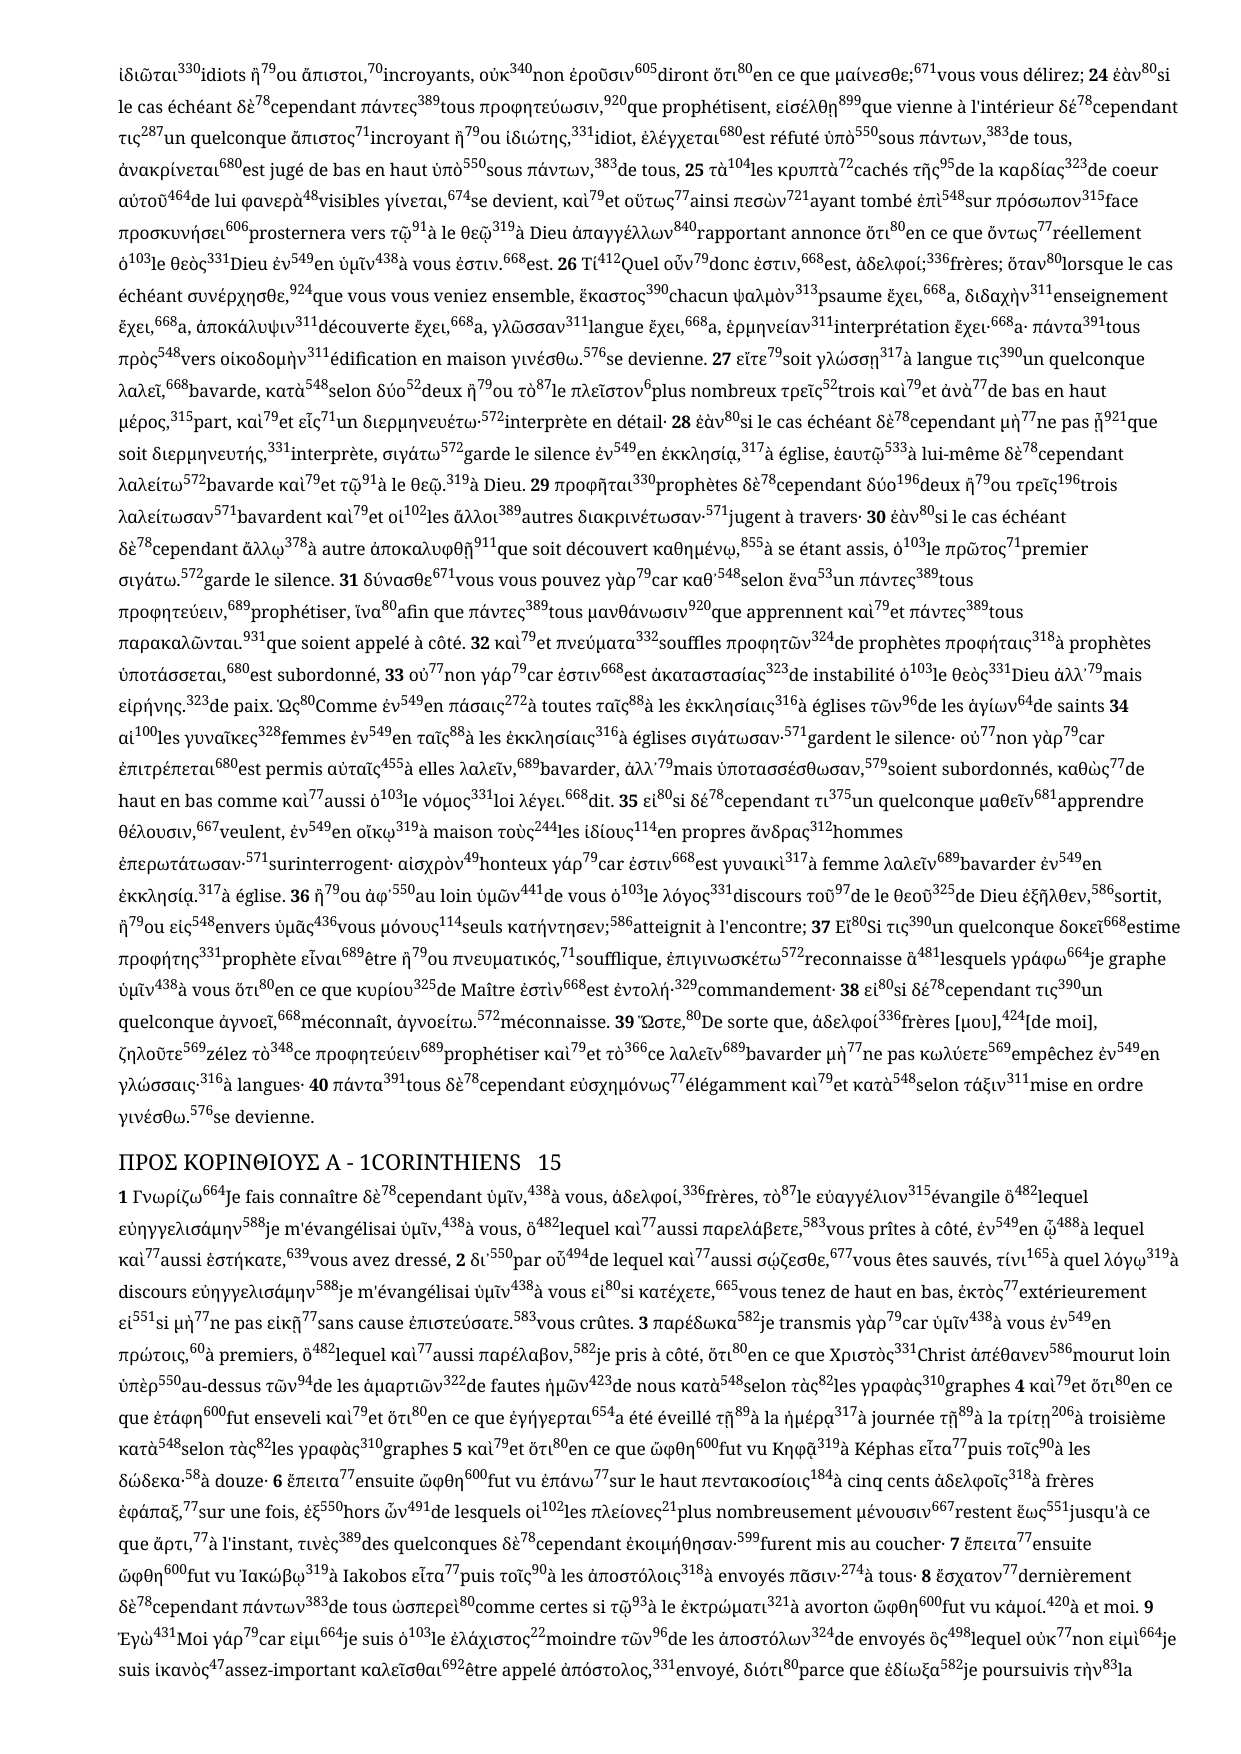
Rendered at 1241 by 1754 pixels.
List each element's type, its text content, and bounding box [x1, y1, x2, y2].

text ΠΡΟΣ ΚΟΡΙΝΘΙΟΥΣ Α - 1CORINTHIENS 15 [118, 1147, 1181, 1177]
text 1 Γνωρίζω664Je fais connaître δὲ78cependant ὑμῖν,438à vous, ἀδελφοί,336frères, τὸ87le εὐαγγέλιον315évangile ὃ482lequel εὐηγγελισάμην588je m'évangélisai ὑμῖν,438à vous, ὃ482lequel καὶ77aussi παρελάβετε,583vous prîtes à côté, ἐν549en ᾧ488à lequel καὶ77aussi ἑστήκατε,639vous avez dressé, 2 δι᾽550par οὗ494de lequel καὶ77aussi σῴζεσθε,677vous êtes sauvés, τίνι165à quel λόγῳ319à discours εὐηγγελισάμην588je m'évangélisai ὑμῖν438à vous εἰ80si κατέχετε,665vous tenez de haut en bas, ἐκτὸς77extérieurement εἰ551si μὴ77ne pas εἰκῇ77sans cause ἐπιστεύσατε.583vous crûtes. 3 παρέδωκα582je transmis γὰρ79car ὑμῖν438à vous ἐν549en πρώτοις,60à premiers, ὃ482lequel καὶ77aussi παρέλαβον,582je pris à côté, ὅτι80en ce que Χριστὸς331Christ ἀπέθανεν586mourut loin ὑπὲρ550au-dessus τῶν94de les ἁμαρτιῶν322de fautes ἡμῶν423de nous κατὰ548selon τὰς82les γραφὰς310graphes 4 καὶ79et ὅτι80en ce que ἐτάφη600fut enseveli καὶ79et ὅτι80en ce que ἐγήγερται654a été éveillé τῇ89à la ἡμέρᾳ317à journée τῇ89à la τρίτῃ206à troisième κατὰ548selon τὰς82les γραφὰς310graphes 5 καὶ79et ὅτι80en ce que ὤφθη600fut vu Κηφᾷ319à Képhas εἶτα77puis τοῖς90à les δώδεκα·58à douze· 6 ἔπειτα77ensuite ὤφθη600fut vu ἐπάνω77sur le haut πεντακοσίοις184à cinq cents ἀδελφοῖς318à frères ἐφάπαξ,77sur une fois, ἐξ550hors ὧν491de lesquels οἱ102les πλείονες21plus nombreusement μένουσιν667restent ἕως551jusqu'à ce que ἄρτι,77à l'instant, τινὲς389des quelconques δὲ78cependant ἐκοιμήθησαν·599furent mis au coucher· 7 ἔπειτα77ensuite ὤφθη600fut vu Ἰακώβῳ319à Iakobos εἶτα77puis τοῖς90à les ἀποστόλοις318à envoyés πᾶσιν·274à tous· 8 ἔσχατον77dernièrement δὲ78cependant πάντων383de tous ὡσπερεὶ80comme certes si τῷ93à le ἐκτρώματι321à avorton ὤφθη600fut vu κἀμοί.420à et moi. 9 Ἐγὼ431Moi γάρ79car εἰμι664je suis ὁ103le ἐλάχιστος22moindre τῶν96de les ἀποστόλων324de envoyés ὃς498lequel οὐκ77non εἰμὶ664je suis ἱκανὸς47assez-important καλεῖσθαι692être appelé ἀπόστολος,331envoyé, διότι80parce que ἐδίωξα582je poursuivis τὴν83la ἐκκλησίαν311église τοῦ97de le θεοῦ·325de Dieu· 10 χάριτι317à grâce δὲ78cependant θεοῦ325de Dieu εἰμι664je suis ὅ500lequel εἰμι,664je suis, καὶ79et ἡ101la χάρις329grâce αὐτοῦ464de lui ἡ362celle εἰς548envers ἐμὲ417moi οὐ77non κενὴ45vide ἐγενήθη,600fut devenu, ἀλλὰ79mais περισσότερον77plus surabondamment αὐτῶν463de eux πάντων280de tous ἐκοπίασα,582je peinai, οὐκ77non ἐγὼ431moi δὲ78cependant ἀλλ᾽79mais ἡ101la χάρις329grâce τοῦ97de le θεοῦ325de Dieu [ἡ]496[celle] εἰς548envers ἐμέ.417moi. 11 εἴτε79soit οὖν79donc ἐγὼ431moi εἴτε79soit ἐκεῖνοι,363ceux-là, οὕτως77ainsi κηρύσσομεν663nous annonçons καὶ79et οὕτως77ainsi ἐπιστεύσατε.583vous crûtes. 12 Εἰ80Si δὲ78cependant Χριστὸς331Christ κηρύσσεται680est annoncé ὅτι80en ce que ἐκ550hors νεκρῶν64de morts ἐγήγερται,654a été éveillé, πῶς77comment? λέγουσιν667disent ἐν549en ὑμῖν438à vous τινες389des quelconques ὅτι80en ce que ἀνάστασις329redressement νεκρῶν64de morts οὐκ77non ἔστιν;668est; 13 εἰ80si δὲ78cependant ἀνάστασις329redressement νεκρῶν64de morts οὐκ77non ἔστιν,668est, οὐδὲ77non cependant Χριστὸς331Christ ἐγήγερται·654a été éveillé· 14 εἰ80si δὲ78cependant Χριστὸς331Christ οὐκ77non ἐγήγερται,654a été éveillé, κενὸν49vide ἄρα77par conséquent [καὶ]79[et] τὸ105le κήρυγμα333annonce ἡμῶν,423de nous, κενὴ45vide καὶ77aussi ἡ101la πίστις329croyance ὑμῶν·441de vous· 15 εὑρισκόμεθα675nous sommes trouvés δὲ78cependant καὶ77aussi ψευδομάρτυρες330faux témoins τοῦ97de le θεοῦ,325de Dieu, ὅτι80en ce que ἐμαρτυρήσαμεν581nous témoignâmes κατὰ550contre τοῦ97de le θεοῦ325de Dieu ὅτι80en ce que ἤγειρεν586éveilla τὸν85le Χριστόν,313Christ, ὃν480lequel οὐκ77non ἤγειρεν586éveilla εἴπερ80si certes ἄρα77par conséquent νεκροὶ70morts οὐκ77non ἐγείρονται.679sont éveillés. 16 εἰ80si γὰρ79car νεκροὶ70morts οὐκ77non ἐγείρονται,679sont éveillés, οὐδὲ77non cependant Χριστὸς331Christ ἐγήγερται·654a été éveillé· 17 εἰ80si δὲ78cependant Χριστὸς331Christ οὐκ77non ἐγήγερται,654a été éveillé, ματαία45vaine ἡ101la πίστις329croyance ὑμῶν,441de vous, ἔτι77encore ἐστὲ665vous êtes ἐν549en ταῖς88à les ἁμαρτίαις316à fautes ὑμῶν,441de vous, 18 ἄρα77par conséquent καὶ77aussi οἱ363ceux κοιμηθέντες759ayants étés mis au coucher ἐν549en Χριστῷ319à Christ ἀπώλοντο.591se dépérirent. 19 εἰ80si ἐν549en τῇ89à la ζωῇ317à vie ταύτῃ142à celle-ci ἐν549en Χριστῷ319à Christ ἠλπικότες782ayants espérés ἐσμὲν663nous sommes μόνον,77seulement, ἐλεεινότεροι46plus pitoyables πάντων280de tous ἀνθρώπων324de êtres humains ἐσμέν.663nous sommes. 20 Νυνὶ77Maintenant δὲ78cependant Χριστὸς331Christ ἐγήγερται654a été éveillé ἐκ550hors νεκρῶν64de morts ἀπαρχὴ329prémisse τῶν357de ceux κεκοιμημένων.806de ayants étés mis au coucher. 21 ἐπειδὴ80parce que donc γὰρ79car δι᾽550par ἀνθρώπου325de être humain θάνατος,331trépas, καὶ77aussi δι᾽550par ἀνθρώπου325de être humain ἀνάστασις329redressement νεκρῶν.64de morts. 22 ὥσπερ80comme certes γὰρ79car ἐν549en τῷ91à le Ἀδὰμ319à Adam πάντες389tous ἀποθνῄσκουσιν,667meurent loin, οὕτως77ainsi καὶ77aussi ἐν549en τῷ91à le Χριστῷ319à Christ πάντες389tous ζῳοποιηθήσονται.618seront fait être vivant. 23 Ἕκαστος390Chacun δὲ78cependant ἐν549en τῷ253à le ἰδίῳ123à en propre τάγματι·321à régiment· ἀπαρχὴ329prémisse Χριστός,331Christ, ἔπειτα77ensuite οἱ363ceux τοῦ97de le Χριστοῦ325de Christ ἐν549en τῇ89à la παρουσίᾳ317à présence αὐτοῦ,464de lui, 24 εἶτα77puis τὸ105le τέλος,333achèvement, ὅταν77lorsque le cas échéant παραδιδῷ921que transmette τὴν83la βασιλείαν311royauté τῷ91à le θεῷ319à Dieu καὶ77aussi πατρί,319à père, ὅταν77lorsque le cas échéant καταργήσῃ899que rende complètement sans travail πᾶσαν267toute ἀρχὴν311origine καὶ79et πᾶσαν267toute ἐξουσίαν311autorité καὶ79et δύναμιν.311puissance. 25 δεῖ668attache de lien γὰρ79car αὐτὸν452lui βασιλεύειν689être roi ἄχρι80jusqu'à l'extrémité οὗ494de lequel θῇ899que pose πάντας268tous τοὺς244les ἐχθροὺς52ennemis ὑπὸ548sous τοὺς84les πόδας312pieds αὐτοῦ.464de lui. 26 ἔσχατος213dernier ἐχθρὸς71ennemi καταργεῖται680est rendu complètement sans travail ὁ103le θάνατος·331trépas· 27 πάντα374tous γὰρ79car ὑπέταξεν586subordonna ὑπὸ548sous τοὺς84les πόδας312pieds αὐτοῦ.464de lui. ὅταν80lorsque le cas échéant δὲ78cependant εἴπῃ899que dise ὅτι80en ce que πάντα391tous ὑποτέτακται,654a été subordonné, δῆλον49évident ὅτι80en ce que ἐκτὸς552extérieurement τοῦ358de celui ὑποτάξαντος716de ayant subordonné αὐτῷ458à lui τὰ347ces πάντα.270tous. 28 ὅταν80lorsque le cas échéant δὲ78cependant ὑποταγῇ911que soit subordonné αὐτῷ458à lui τὰ365ces πάντα,288tous, τότε77alors [καὶ]77[aussi] αὐτὸς542lui-même ὁ103le υἱὸς331fils ὑποταγήσεται619sera subordonné τῷ352à celui ὑποτάξαντι713à ayant subordonné αὐτῷ458à lui τὰ347ces πάντα,270tous, ἵνα80afin que ᾖ921que soit ὁ103le θεὸς331Dieu [τὰ]86[les] πάντα391tous ἐν549en πᾶσιν.379à tous. 29 Ἐπεὶ80Puisque τί399quel ποιήσουσιν605feront οἱ497ceux βαπτιζόμενοι890étants baptisés ὑπὲρ550au-dessus τῶν96de les νεκρῶν;64de morts; εἰ80si ὅλως77entièrement νεκροὶ70morts οὐκ77non ἐγείρονται,679sont éveillés, τί399quel καὶ77aussi βαπτίζονται679sont baptisés ὑπὲρ550au-dessus αὐτῶν;463de eux; 30 Τί399Quel καὶ77aussi ἡμεῖς430nous κινδυνεύομεν663nous risquons πᾶσαν267toute ὥραν;311heure; 31 καθ᾽548selon ἡμέραν311journée ἀποθνῄσκω,664je meurs loin, νὴ340oui certes τὴν83la ὑμετέραν234votre καύχησιν,311vanterie, [ἀδελφοί],336[frères], ἣν478laquelle ἔχω664j'ai ἐν549en Χριστῷ319à Christ Ἰησοῦ319à Iésous τῷ91à le κυρίῳ319à Maître ἡμῶν.423de nous. 32 εἰ80si κατὰ548selon ἄνθρωπον313être humain ἐθηριομάχησα582je combattis contre bête sauvage ἐν549en Ἐφέσῳ,317à Éphèse, τί412quel μοι420à moi τὸ105le ὄφελος;333dividende; εἰ80si νεκροὶ70morts οὐκ77non ἐγείρονται,679sont éveillés, φάγωμεν894que nous mangions καὶ79et πίωμεν,894que nous buvions, αὔριον77demain γὰρ79car ἀποθνῄσκομεν.663nous mourons loin. 33 μὴ77ne pas πλανᾶσθε·577soyez égarés· φθείρουσιν667corrompent ἤθη314moeurs χρηστὰ5utiles bons ὁμιλίαι328homélies κακαί.19malicieuses. 34 ἐκνήψατε553abstenez dehors δικαίως77justement καὶ79et μὴ77ne pas ἁμαρτάνετε,569fautez, ἀγνωσίαν311inconnaissance γὰρ79car θεοῦ325de Dieu τινες389des quelconques ἔχουσιν,667ont, πρὸς548vers ἐντροπὴν311tournure intérieure ὑμῖν438à vous λαλῶ.664je bavarde. 35 Ἀλλ᾽79Mais ἐρεῖ606dira τις·390un quelconque· πῶς77comment? ἐγείρονται679sont éveillés οἱ102les νεκροί;70morts; ποίῳ167à quel δὲ78cependant σώματι321à corps ἔρχονται;673se viennent; 36 ἄφρων,76insensé, σὺ448toi ὃ482lequel σπείρεις,666tu sèmes, οὐ77non ζῳοποιεῖται680est fait être vivant ἐὰν80si le cas échéant μὴ77ne pas ἀποθάνῃ·899que meure loin· 37 καὶ79et ὃ482lequel σπείρεις,666tu sèmes, οὐ77non τὸ87le σῶμα315corps τὸ348ce γενησόμενον766qui se deviendra σπείρεις666tu sèmes ἀλλὰ79mais γυμνὸν4nu κόκκον313grain εἰ80si τύχοι694que obtienne σίτου325de froment ἤ79ou τινος386de un quelconque τῶν98de les λοιπῶν·385de restants· 38 ὁ103le δὲ78cependant θεὸς331Dieu δίδωσιν668donne αὐτῷ458à lui σῶμα315corps καθὼς77de haut en bas comme ἠθέλησεν,586voulut, καὶ79et ἑκάστῳ380à chacun τῶν98de les σπερμάτων326de semences ἴδιον117en propre σῶμα.315corps. 39 Οὐ77Non πᾶσα285toute σὰρξ329chair ἡ101la αὐτὴ154même σὰρξ329chair ἀλλ᾽79mais ἄλλη388autre μὲν79certes ἀνθρώπων,324de êtres humains, ἄλλη130autre δὲ78cependant σὰρξ329chair κτηνῶν,326de bêtes de montures, ἄλλη130autre δὲ78cependant σὰρξ329chair πτηνῶν,66de ailés, ἄλλη388autre δὲ78cependant ἰχθύων.324de poissons. 40 καὶ79et σώματα332corps ἐπουράνια,23sur cieux, καὶ79et σώματα332corps ἐπίγεια·23sur terres· ἀλλ᾽79mais ἑτέρα388autre-différente μὲν79certes ἡ101la τῶν98de les ἐπουρανίων66de sur cieux δόξα,329gloire, ἑτέρα388autre-différente δὲ78cependant ἡ101la τῶν98de les ἐπιγείων.66de sur terres. 41 ἄλλη130autre δόξα329gloire ἡλίου,325de soleil, καὶ79et ἄλλη130autre δόξα329gloire σελήνης,323de lune, καὶ79et ἄλλη130autre δόξα329gloire ἀστέρων·324de étoiles· ἀστὴρ331étoile γὰρ79car ἀστέρος325de étoile διαφέρει668diffère ἐν549en δόξῃ.317à gloire. 42 Οὕτως77Ainsi καὶ77aussi ἡ101la ἀνάστασις329redressement τῶν96de les νεκρῶν.64de morts. σπείρεται680est semé ἐν549en φθορᾷ,317à corruption, ἐγείρεται680est éveillé ἐν549en ἀφθαρσίᾳ·317à incorruptibilité· 43 σπείρεται680est semé ἐν549en ἀτιμίᾳ,317à dévalorisation, ἐγείρεται680est éveillé ἐν549en δόξῃ·317à gloire· σπείρεται680est semé ἐν549en ἀσθενείᾳ,317à infirmité, ἐγείρεται680est éveillé ἐν549en δυνάμει·317à puissance· 44 σπείρεται680est semé σῶμα333corps ψυχικόν,24psychique, ἐγείρεται680est éveillé σῶμα333corps πνευματικόν.24soufflique. Εἰ80Si ἔστιν668est σῶμα333corps ψυχικόν,24psychique, ἔστιν668est καὶ77aussi πνευματικόν.73soufflique. 45 οὕτως77ainsi καὶ77aussi γέγραπται·654a été graphé· ἐγένετο592se devint ὁ103le πρῶτος213premier ἄνθρωπος331être humain Ἀδὰμ331Adam εἰς548envers ψυχὴν311âme ζῶσαν,820vivante, ὁ103le ἔσχατος213dernier Ἀδὰμ331Adam εἰς548envers πνεῦμα315souffle ζῳοποιοῦν.824faisant être vivant. 46 ἀλλ᾽79mais οὐ77non πρῶτον77premièrement τὸ105le πνευματικὸν73soufflique ἀλλὰ79mais τὸ105le ψυχικόν,73psychique, ἔπειτα77ensuite τὸ105le πνευματικόν.73soufflique. 47 ὁ103le πρῶτος213premier ἄνθρωπος331être humain ἐκ550hors γῆς323de terre χοϊκός,47poudreux, ὁ103le δεύτερος213deuxième ἄνθρωπος331être humain ἐξ550hors οὐρανοῦ.325de ciel. 48 οἷος498tel que ὁ103le χοϊκός,71poudreux, τοιοῦτοι363tels καὶ77aussi οἱ102les χοϊκοί,70poudreux, καὶ79et οἷος498tel que ὁ103le ἐπουράνιος,71sur ciel, τοιοῦτοι363tels καὶ77aussi οἱ102les ἐπουράνιοι·70sur cieux· 49 καὶ79et καθὼς77de haut en bas comme ἐφορέσαμεν581nous colportâmes τὴν83la εἰκόνα311icône τοῦ97de le χοϊκοῦ,65de poudreux, φορέσωμεν894que nous colportions δή340évidemment καὶ77aussi τὴν83la εἰκόνα311icône τοῦ97de le ἐπουρανίου.65de sur ciel. 50 Τοῦτο348Ce-ci δέ78cependant φημι,664je déclare, ἀδελφοί,336frères, ὅτι80en ce que σὰρξ329chair καὶ79et αἷμα333sang βασιλείαν311royauté θεοῦ325de Dieu κληρονομῆσαι681hériter οὐ77non δύναται674se peut οὐδὲ79non cependant ἡ101la φθορὰ329corruption τὴν83la ἀφθαρσίαν311incorruptibilité κληρονομεῖ.668hérite. 51 ἰδοὺ306voici μυστήριον315mystère ὑμῖν438à vous λέγω·664je dis· πάντες389tous οὐ77non κοιμηθησόμεθα,614nous serons mis au coucher, πάντες389tous δὲ78cependant ἀλλαγησόμεθα,614nous serons changé, 52 ἐν549en ἀτόμῳ,61à sans coupure, ἐν549en ῥιπῇ317à clin ὀφθαλμοῦ,325de oeil, ἐν549en τῇ89à la ἐσχάτῃ206à dernière σάλπιγγι·317à trompette salpinx· σαλπίσει606trompettera salpinx γὰρ79car καὶ79et οἱ102les νεκροὶ70morts ἐγερθήσονται618seront éveillé ἄφθαρτοι70incorruptibles καὶ79et ἡμεῖς430nous ἀλλαγησόμεθα.614nous serons changé. 53 Δεῖ668Attache de lien γὰρ79car τὸ87le φθαρτὸν55corruptible τοῦτο140ce-ci ἐνδύσασθαι682se envêtir ἀφθαρσίαν311incorruptibilité καὶ79et τὸ87le θνητὸν55mortel τοῦτο140ce-ci ἐνδύσασθαι682se envêtir ἀθανασίαν.311intrépassibilité. 54 ὅταν80lorsque le cas échéant δὲ78cependant τὸ105le φθαρτὸν73corruptible τοῦτο158ce-ci ἐνδύσηται905que se envête ἀφθαρσίαν311incorruptibilité καὶ79et τὸ105le θνητὸν73mortel τοῦτο158ce-ci ἐνδύσηται905que se envête ἀθανασίαν,311intrépassibilité, τότε77alors γενήσεται612se deviendra ὁ103le λόγος331discours ὁ364celui γεγραμμένος·813ayant été graphé· κατεπόθη600fut avalé ὁ103le θάνατος331trépas εἰς548envers νῖκος.315victoire. 55 ποῦ77où? σου,442de toi, θάνατε,337trépas, τὸ105le νῖκος;333victoire; ποῦ77où? σου,442de toi, θάνατε,337trépas, τὸ105le κέντρον;333aiguillon; 56 τὸ105le δὲ78cependant κέντρον333aiguillon τοῦ97de le θανάτου325de trépas ἡ101la ἁμαρτία,329faute, ἡ101la δὲ78cependant δύναμις329puissance τῆς95de la ἁμαρτίας323de faute ὁ103le νόμος·331loi· 57 τῷ91à le δὲ78cependant θεῷ319à Dieu χάρις329grâce τῷ352à celui διδόντι828à donnant ἡμῖν419à nous τὸ87le νῖκος315victoire διὰ550par τοῦ97de le κυρίου325de Maître ἡμῶν423de nous Ἰησοῦ325de Iésous Χριστοῦ.325de Christ. 58 Ὥστε,80De sorte que, ἀδελφοί336frères μου424de moi ἀγαπητοί,26aimés, ἑδραῖοι70assis γίνεσθε,573que vous vous devenez, ἀμετακίνητοι,70immobiles, περισσεύοντες839surabondants ἐν549en τῷ93à le ἔργῳ321à travail τοῦ97de le κυρίου325de Maître πάντοτε,77en tout moment, εἰδότες782ayants sus ὅτι80en ce que ὁ103le κόπος331frappement ὑμῶν441de vous οὐκ77non ἔστιν668est κενὸς47vide ἐν549en κυρίῳ.319à Maître. [118, 1181, 1181, 1682]
text 1 Διώκετε569Poursuivez τὴν83la ἀγάπην,311amour, ζηλοῦτε569zélez δὲ78cependant τὰ86les πνευματικά,54souffliques, μᾶλλον77davantage δὲ78cependant ἵνα80afin que προφητεύητε.918que vous prophétisiez. 2 ὁ364celui γὰρ79car λαλῶν840bavardant γλώσσῃ317à langue οὐκ77non ἀνθρώποις318à êtres humains λαλεῖ668bavarde ἀλλὰ79mais θεῷ·319à Dieu· οὐδεὶς390aucun γὰρ79car ἀκούει,668écoute, πνεύματι321à souffle δὲ78cependant λαλεῖ668bavarde μυστήρια·314mystères· 3 ὁ364celui δὲ78cependant προφητεύων840prophétisant ἀνθρώποις318à êtres humains λαλεῖ668bavarde οἰκοδομὴν311édification en maison καὶ79et παράκλησιν311appel à côté καὶ79et παραμυθίαν.311réconfortation. 4 ὁ364celui λαλῶν840bavardant γλώσσῃ317à langue ἑαυτὸν528lui-même οἰκοδομεῖ·668édifie en maison· ὁ364celui δὲ78cependant προφητεύων840prophétisant ἐκκλησίαν311église οἰκοδομεῖ.668édifie en maison. 5 θέλω664je veux δὲ78cependant πάντας372tous ὑμᾶς436vous λαλεῖν689bavarder γλώσσαις,316à langues, μᾶλλον77davantage δὲ78cependant ἵνα80afin que προφητεύητε·918que vous prophétisiez· μείζων47plus grand δὲ78cependant ὁ364celui προφητεύων840prophétisant ἢ79ou ὁ364celui λαλῶν840bavardant γλώσσαις316à langues ἐκτὸς77extérieurement εἰ551si μὴ77ne pas διερμηνεύῃ,921que interprète en détail, ἵνα80afin que ἡ101la ἐκκλησία329église οἰκοδομὴν311édification en maison λάβῃ.899que prenne. 6 Νῦν77Maintenant δέ,78cependant, ἀδελφοί,336frères, ἐὰν80si le cas échéant ἔλθω895que je vienne πρὸς548vers ὑμᾶς436vous γλώσσαις316à langues λαλῶν,840bavardant, τί399quel ὑμᾶς436vous ὠφελήσω602je profiterai ἐὰν80si le cas échéant μὴ77ne pas ὑμῖν438à vous λαλήσω895que je bavarde ἢ79ou ἐν549en ἀποκαλύψει317à découverte ἢ79ou ἐν549en γνώσει317à connaissance ἢ79ou ἐν549en προφητείᾳ317à prophétie ἢ79ou [ἐν]549[en] διδαχῇ;317à enseignement; 7 ὅμως77pourtant τὰ104les ἄψυχα72inanimés φωνὴν311voix διδόντα,841donnants, εἴτε79soit αὐλὸς331flûte εἴτε79soit κιθάρα,329cithare, ἐὰν80si le cas échéant διαστολὴν311diastole τοῖς90à les φθόγγοις318à sons μὴ77ne pas δῷ,899que donne, πῶς77comment? γνωσθήσεται619sera connu τὸ500ce αὐλούμενον893étant flûté ἢ79ou τὸ366ce κιθαριζόμενον;893étant citharisé; 8 καὶ77aussi γὰρ79car ἐὰν80si le cas échéant ἄδηλον2inévidente σάλπιγξ329trompette salpinx φωνὴν311voix δῷ,899que donne, τίς410quel παρασκευάσεται612se équipera à côté εἰς548envers πόλεμον;313guerre; 9 οὕτως77ainsi καὶ77aussi ὑμεῖς447vous διὰ550par τῆς95de la γλώσσης323de langue ἐὰν80si le cas échéant μὴ77ne pas εὔσημον4bien marqué λόγον313discours δῶτε,896que vous donniez, πῶς77comment? γνωσθήσεται619sera connu τὸ500ce λαλούμενον;893étant bavardé; ἔσεσθε609vous vous serez γὰρ79car εἰς548envers ἀέρα313air λαλοῦντες.839bavardants. 10 τοσαῦτα365tants εἰ80si τύχοι694que obtienne γένη332genres φωνῶν322de voix εἰσιν667sont ἐν549en κόσμῳ319à monde καὶ79et οὐδὲν392aucun ἄφωνον·49sans voix· 11 ἐὰν80si le cas échéant οὖν79donc μὴ77ne pas εἰδῶ913que j'ai su τὴν83la δύναμιν311puissance τῆς95de la φωνῆς,323de voix, ἔσομαι608je me serai τῷ352à celui λαλοῦντι828à bavardant βάρβαρος47barbare καὶ79et ὁ364celui λαλῶν840bavardant ἐν549en ἐμοὶ420à moi βάρβαρος.47barbare. 12 οὕτως77ainsi καὶ77aussi ὑμεῖς,447vous, ἐπεὶ80puisque ζηλωταί330zélotes ἐστε665vous êtes πνευμάτων,326de souffles, πρὸς548vers τὴν83la οἰκοδομὴν311édification en maison τῆς95de la ἐκκλησίας323de église ζητεῖτε569cherchez ἵνα80afin que περισσεύητε.918que vous surabondiez. 13 Διὸ79C'est pourquoi ὁ364celui λαλῶν840bavardant γλώσσῃ317à langue προσευχέσθω576se prie ἵνα80afin que διερμηνεύῃ.921que interprète en détail. 14 ἐὰν80si le cas échéant [γὰρ]79[car] προσεύχωμαι923que je me prie γλώσσῃ,317à langue, τὸ105le πνεῦμά333souffle μου424de moi προσεύχεται,674se prie, ὁ103le δὲ78cependant νοῦς331intellect μου424de moi ἄκαρπός47sans fruit ἐστιν.668est. 15 τί412quel οὖν79donc ἐστιν;668est; προσεύξομαι608je me prierai τῷ93à le πνεύματι,321à souffle, προσεύξομαι608je me prierai δὲ78cependant καὶ77aussi τῷ91à le νοΐ·319à intellect· ψαλῶ602je psalmodierai τῷ93à le πνεύματι,321à souffle, ψαλῶ602je psalmodierai δὲ78cependant καὶ77aussi τῷ91à le νοΐ.319à intellect. 16 ἐπεὶ80puisque ἐὰν80si le cas échéant εὐλογῇς919que tu élogies [ἐν]549[en] πνεύματι,321à souffle, ὁ364celui ἀναπληρῶν840élevant à plénitude τὸν85le τόπον313lieu τοῦ97de le ἰδιώτου325de idiot πῶς77comment? ἐρεῖ606dira τὸ87le ἀμὴν304amen ἐπὶ549sur τῇ89à la σῇ235à tienne εὐχαριστίᾳ;317à action de grâce; ἐπειδὴ80parce que donc τί399quel λέγεις666tu dis οὐκ77non οἶδεν·642a su· 17 σὺ448toi μὲν77certes γὰρ79car καλῶς77bellement εὐχαριστεῖς666tu rends grâce ἀλλ᾽79mais ὁ103le ἕτερος390autre-différent οὐκ77non οἰκοδομεῖται.680est édifié en maison. 18 Εὐχαριστῶ664Je rends grâce τῷ91à le θεῷ,319à Dieu, πάντων383de tous ὑμῶν441de vous μᾶλλον77davantage γλώσσαις316à langues λαλῶ·664je bavarde· 19 ἀλλ᾽79mais ἐν549en ἐκκλησίᾳ317à église θέλω664je veux πέντε178cinq λόγους312discours τῷ91à le νοΐ319à intellect μου424de moi λαλῆσαι,681bavarder, ἵνα80afin que καὶ77aussi ἄλλους372autres κατηχήσω,895que je catéchise, ἢ79ou μυρίους178dix mille λόγους312discours ἐν549en γλώσσῃ.317à langue. 20 Ἀδελφοί,336Frères, μὴ79ne pas παιδία332petits enfants γίνεσθε573que vous vous devenez ταῖς248à les φρεσὶν316à émotions ἀλλὰ79mais τῇ89à la κακίᾳ317à malice νηπιάζετε,569infantilisez, ταῖς248à les δὲ78cependant φρεσὶν316à émotions τέλειοι46parfaits γίνεσθε.573que vous vous devenez. 21 ἐν549en τῷ91à le νόμῳ319à loi γέγραπται654a été graphé ὅτι80en ce que ἐν549en ἑτερογλώσσοις58à hétéroglossies καὶ79et ἐν549en χείλεσιν320à lèvres ἑτέρων383de autres-différents λαλήσω602je bavarderai τῷ91à le λαῷ319à peuple τούτῳ144à celui-ci καὶ79et οὐδ᾽77non cependant οὕτως77ainsi εἰσακούσονταί611se écouteront envers μου,424de moi, λέγει668dit κύριος.331Maître. 22 ὥστε80de sorte que αἱ100les γλῶσσαι328langues εἰς548envers σημεῖόν315signe εἰσιν667sont οὐ77non τοῖς351à ceux πιστεύουσιν827à croyants ἀλλὰ79mais τοῖς90à les ἀπίστοις,58à incroyants, ἡ101la δὲ78cependant προφητεία329prophétie οὐ77non τοῖς90à les ἀπίστοις58à incroyants ἀλλὰ79mais τοῖς351à ceux πιστεύουσιν.827à croyants. 23 Ἐὰν80Si le cas échéant οὖν79donc συνέλθῃ899que vienne ensemble ἡ101la ἐκκλησία329église ὅλη285toute entière ἐπὶ548sur τὸ87le αὐτὸ348même καὶ79et πάντες389tous λαλῶσιν920que bavardent γλώσσαις,316à langues, εἰσέλθωσιν898que viennent à l'intérieur δὲ78cependant ἰδιῶται330idiots ἢ79ou ἄπιστοι,70incroyants, οὐκ340non ἐροῦσιν605diront ὅτι80en ce que μαίνεσθε;671vous vous délirez; 24 ἐὰν80si le cas échéant δὲ78cependant πάντες389tous προφητεύωσιν,920que prophétisent, εἰσέλθῃ899que vienne à l'intérieur δέ78cependant τις287un quelconque ἄπιστος71incroyant ἢ79ou ἰδιώτης,331idiot, ἐλέγχεται680est réfuté ὑπὸ550sous πάντων,383de tous, ἀνακρίνεται680est jugé de bas en haut ὑπὸ550sous πάντων,383de tous, 25 τὰ104les κρυπτὰ72cachés τῆς95de la καρδίας323de coeur αὐτοῦ464de lui φανερὰ48visibles γίνεται,674se devient, καὶ79et οὕτως77ainsi πεσὼν721ayant tombé ἐπὶ548sur πρόσωπον315face προσκυνήσει606prosternera vers τῷ91à le θεῷ319à Dieu ἀπαγγέλλων840rapportant annonce ὅτι80en ce que ὄντως77réellement ὁ103le θεὸς331Dieu ἐν549en ὑμῖν438à vous ἐστιν.668est. 26 Τί412Quel οὖν79donc ἐστιν,668est, ἀδελφοί;336frères; ὅταν80lorsque le cas échéant συνέρχησθε,924que vous vous veniez ensemble, ἕκαστος390chacun ψαλμὸν313psaume ἔχει,668a, διδαχὴν311enseignement ἔχει,668a, ἀποκάλυψιν311découverte ἔχει,668a, γλῶσσαν311langue ἔχει,668a, ἑρμηνείαν311interprétation ἔχει·668a· πάντα391tous πρὸς548vers οἰκοδομὴν311édification en maison γινέσθω.576se devienne. 27 εἴτε79soit γλώσσῃ317à langue τις390un quelconque λαλεῖ,668bavarde, κατὰ548selon δύο52deux ἢ79ou τὸ87le πλεῖστον6plus nombreux τρεῖς52trois καὶ79et ἀνὰ77de bas en haut μέρος,315part, καὶ79et εἷς71un διερμηνευέτω·572interprète en détail· 28 ἐὰν80si le cas échéant δὲ78cependant μὴ77ne pas ᾖ921que soit διερμηνευτής,331interprète, σιγάτω572garde le silence ἐν549en ἐκκλησίᾳ,317à église, ἑαυτῷ533à lui-même δὲ78cependant λαλείτω572bavarde καὶ79et τῷ91à le θεῷ.319à Dieu. 29 προφῆται330prophètes δὲ78cependant δύο196deux ἢ79ou τρεῖς196trois λαλείτωσαν571bavardent καὶ79et οἱ102les ἄλλοι389autres διακρινέτωσαν·571jugent à travers· 30 ἐὰν80si le cas échéant δὲ78cependant ἄλλῳ378à autre ἀποκαλυφθῇ911que soit découvert καθημένῳ,855à se étant assis, ὁ103le πρῶτος71premier σιγάτω.572garde le silence. 31 δύνασθε671vous vous pouvez γὰρ79car καθ᾽548selon ἕνα53un πάντες389tous προφητεύειν,689prophétiser, ἵνα80afin que πάντες389tous μανθάνωσιν920que apprennent καὶ79et πάντες389tous παρακαλῶνται.931que soient appelé à côté. 32 καὶ79et πνεύματα332souffles προφητῶν324de prophètes προφήταις318à prophètes ὑποτάσσεται,680est subordonné, 33 οὐ77non γάρ79car ἐστιν668est ἀκαταστασίας323de instabilité ὁ103le θεὸς331Dieu ἀλλ᾽79mais εἰρήνης.323de paix. Ὡς80Comme ἐν549en πάσαις272à toutes ταῖς88à les ἐκκλησίαις316à églises τῶν96de les ἁγίων64de saints 34 αἱ100les γυναῖκες328femmes ἐν549en ταῖς88à les ἐκκλησίαις316à églises σιγάτωσαν·571gardent le silence· οὐ77non γὰρ79car ἐπιτρέπεται680est permis αὐταῖς455à elles λαλεῖν,689bavarder, ἀλλ᾽79mais ὑποτασσέσθωσαν,579soient subordonnés, καθὼς77de haut en bas comme καὶ77aussi ὁ103le νόμος331loi λέγει.668dit. 35 εἰ80si δέ78cependant τι375un quelconque μαθεῖν681apprendre θέλουσιν,667veulent, ἐν549en οἴκῳ319à maison τοὺς244les ἰδίους114en propres ἄνδρας312hommes ἐπερωτάτωσαν·571surinterrogent· αἰσχρὸν49honteux γάρ79car ἐστιν668est γυναικὶ317à femme λαλεῖν689bavarder ἐν549en ἐκκλησίᾳ.317à église. 36 ἢ79ou ἀφ᾽550au loin ὑμῶν441de vous ὁ103le λόγος331discours τοῦ97de le θεοῦ325de Dieu ἐξῆλθεν,586sortit, ἢ79ou εἰς548envers ὑμᾶς436vous μόνους114seuls κατήντησεν;586atteignit à l'encontre; 37 Εἴ80Si τις390un quelconque δοκεῖ668estime προφήτης331prophète εἶναι689être ἢ79ou πνευματικός,71soufflique, ἐπιγινωσκέτω572reconnaisse ἃ481lesquels γράφω664je graphe ὑμῖν438à vous ὅτι80en ce que κυρίου325de Maître ἐστὶν668est ἐντολή·329commandement· 38 εἰ80si δέ78cependant τις390un quelconque ἀγνοεῖ,668méconnaît, ἀγνοείτω.572méconnaisse. 39 Ὥστε,80De sorte que, ἀδελφοί336frères [μου],424[de moi], ζηλοῦτε569zélez τὸ348ce προφητεύειν689prophétiser καὶ79et τὸ366ce λαλεῖν689bavarder μὴ77ne pas κωλύετε569empêchez ἐν549en γλώσσαις·316à langues· 40 πάντα391tous δὲ78cependant εὐσχημόνως77élégamment καὶ79et κατὰ548selon τάξιν311mise en ordre γινέσθω.576se devienne. [118, 59, 1181, 1128]
